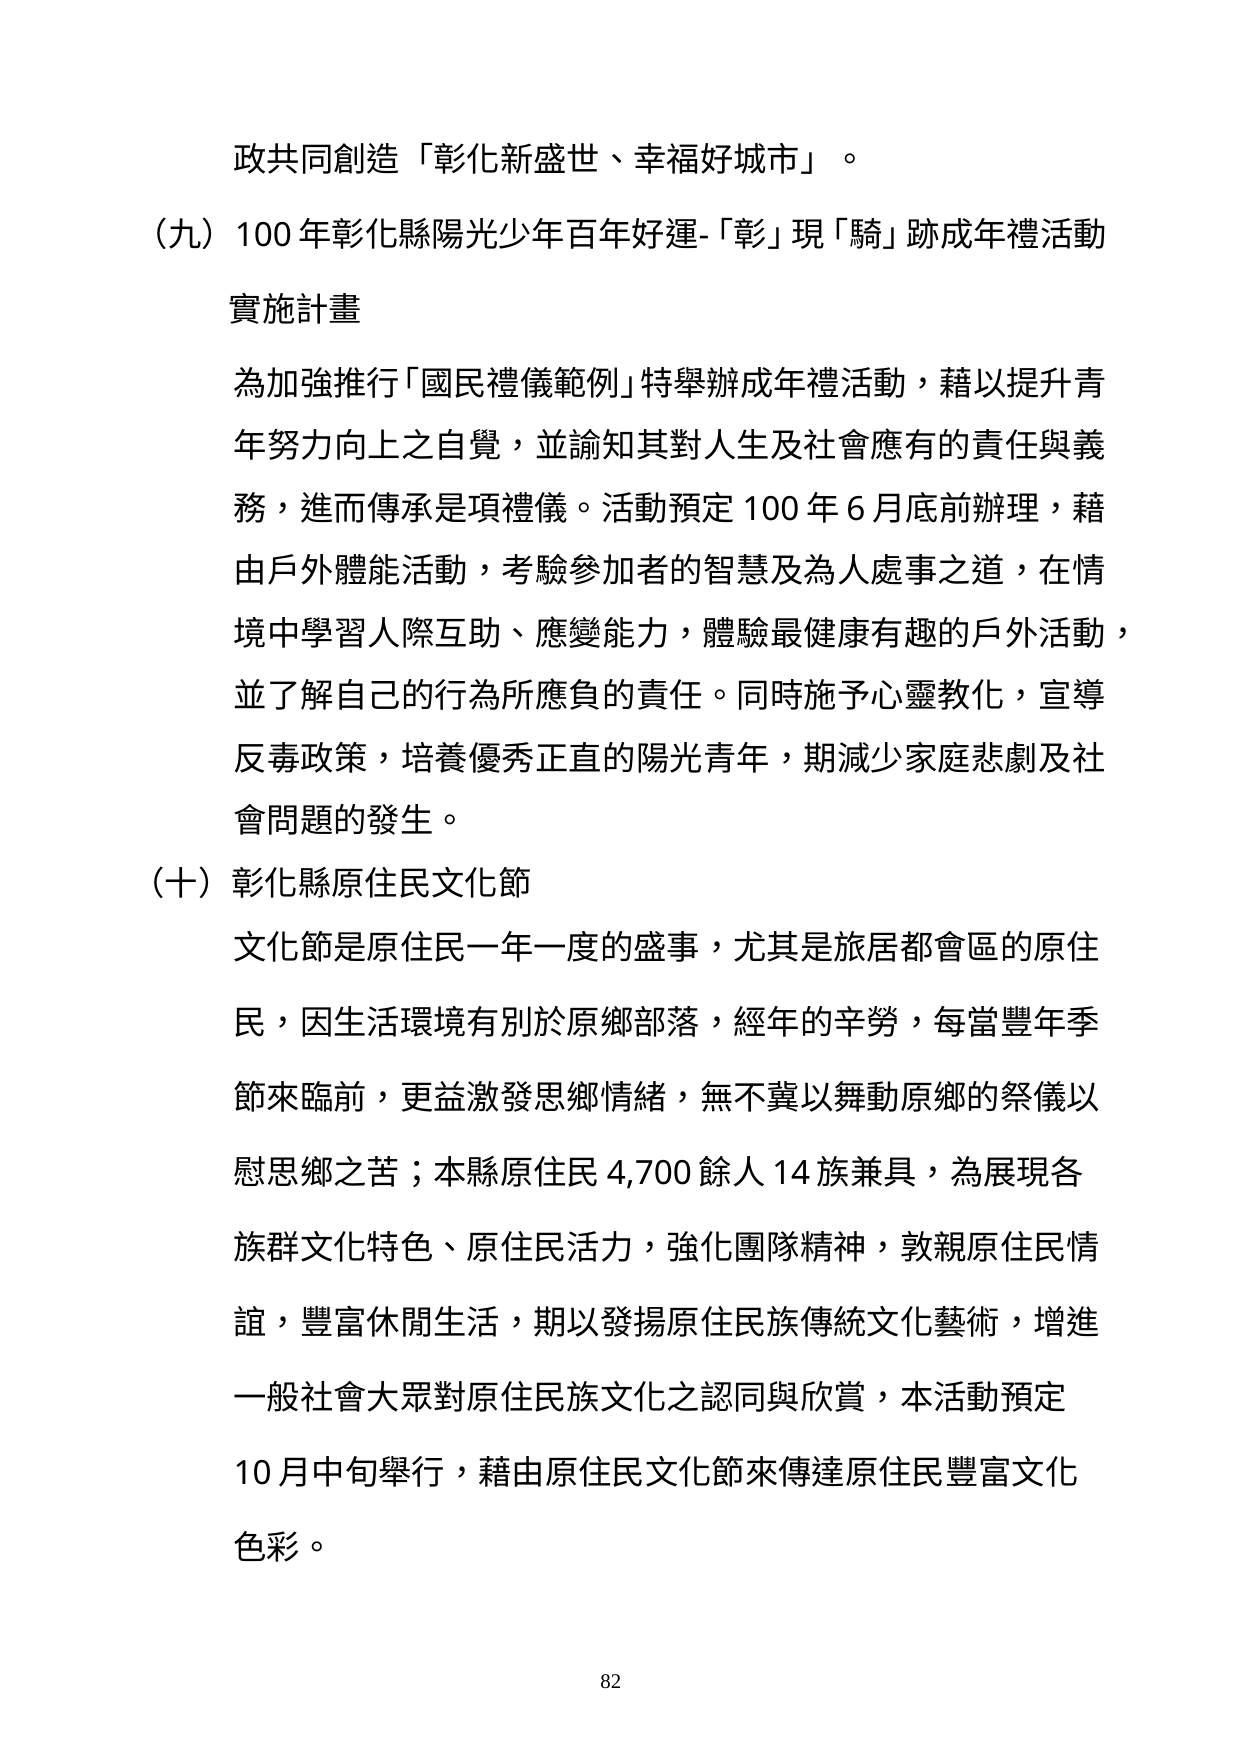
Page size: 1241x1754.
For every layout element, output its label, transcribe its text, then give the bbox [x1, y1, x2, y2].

text 政共同創造「彰化新盛世、幸福好城市」。 [233, 120, 1106, 195]
text 為加強推行「國民禮儀範例」特舉辦成年禮活動，藉以提升青年努力向上之自覺，並諭知其對人生及社會應有的責任與義務，進而傳承是項禮儀。活動預定100年6月底前辦理，藉由戶外體能活動，考驗參加者的智慧及為人處事之道，在情境中學習人際互助、應變能力，體驗最健康有趣的戶外活動，並了解自己的行為所應負的責任。同時施予心靈教化，宣導反毒政策，培養優秀正直的陽光青年，期減少家庭悲劇及社會問題的發生。 [233, 345, 1106, 845]
text （九）100年彰化縣陽光少年百年好運-「彰」現「騎」跡成年禮活動實施計畫 [134, 195, 1106, 345]
text （十）彰化縣原住民文化節 [131, 845, 1106, 907]
text 文化節是原住民一年一度的盛事，尤其是旅居都會區的原住民，因生活環境有別於原鄉部落，經年的辛勞，每當豐年季節來臨前，更益激發思鄉情緒，無不冀以舞動原鄉的祭儀以慰思鄉之苦；本縣原住民4,700餘人14族兼具，為展現各族群文化特色、原住民活力，強化團隊精神，敦親原住民情誼，豐富休閒生活，期以發揚原住民族傳統文化藝術，增進一般社會大眾對原住民族文化之認同與欣賞，本活動預定10月中旬舉行，藉由原住民文化節來傳達原住民豐富文化色彩。 [233, 907, 1106, 1582]
